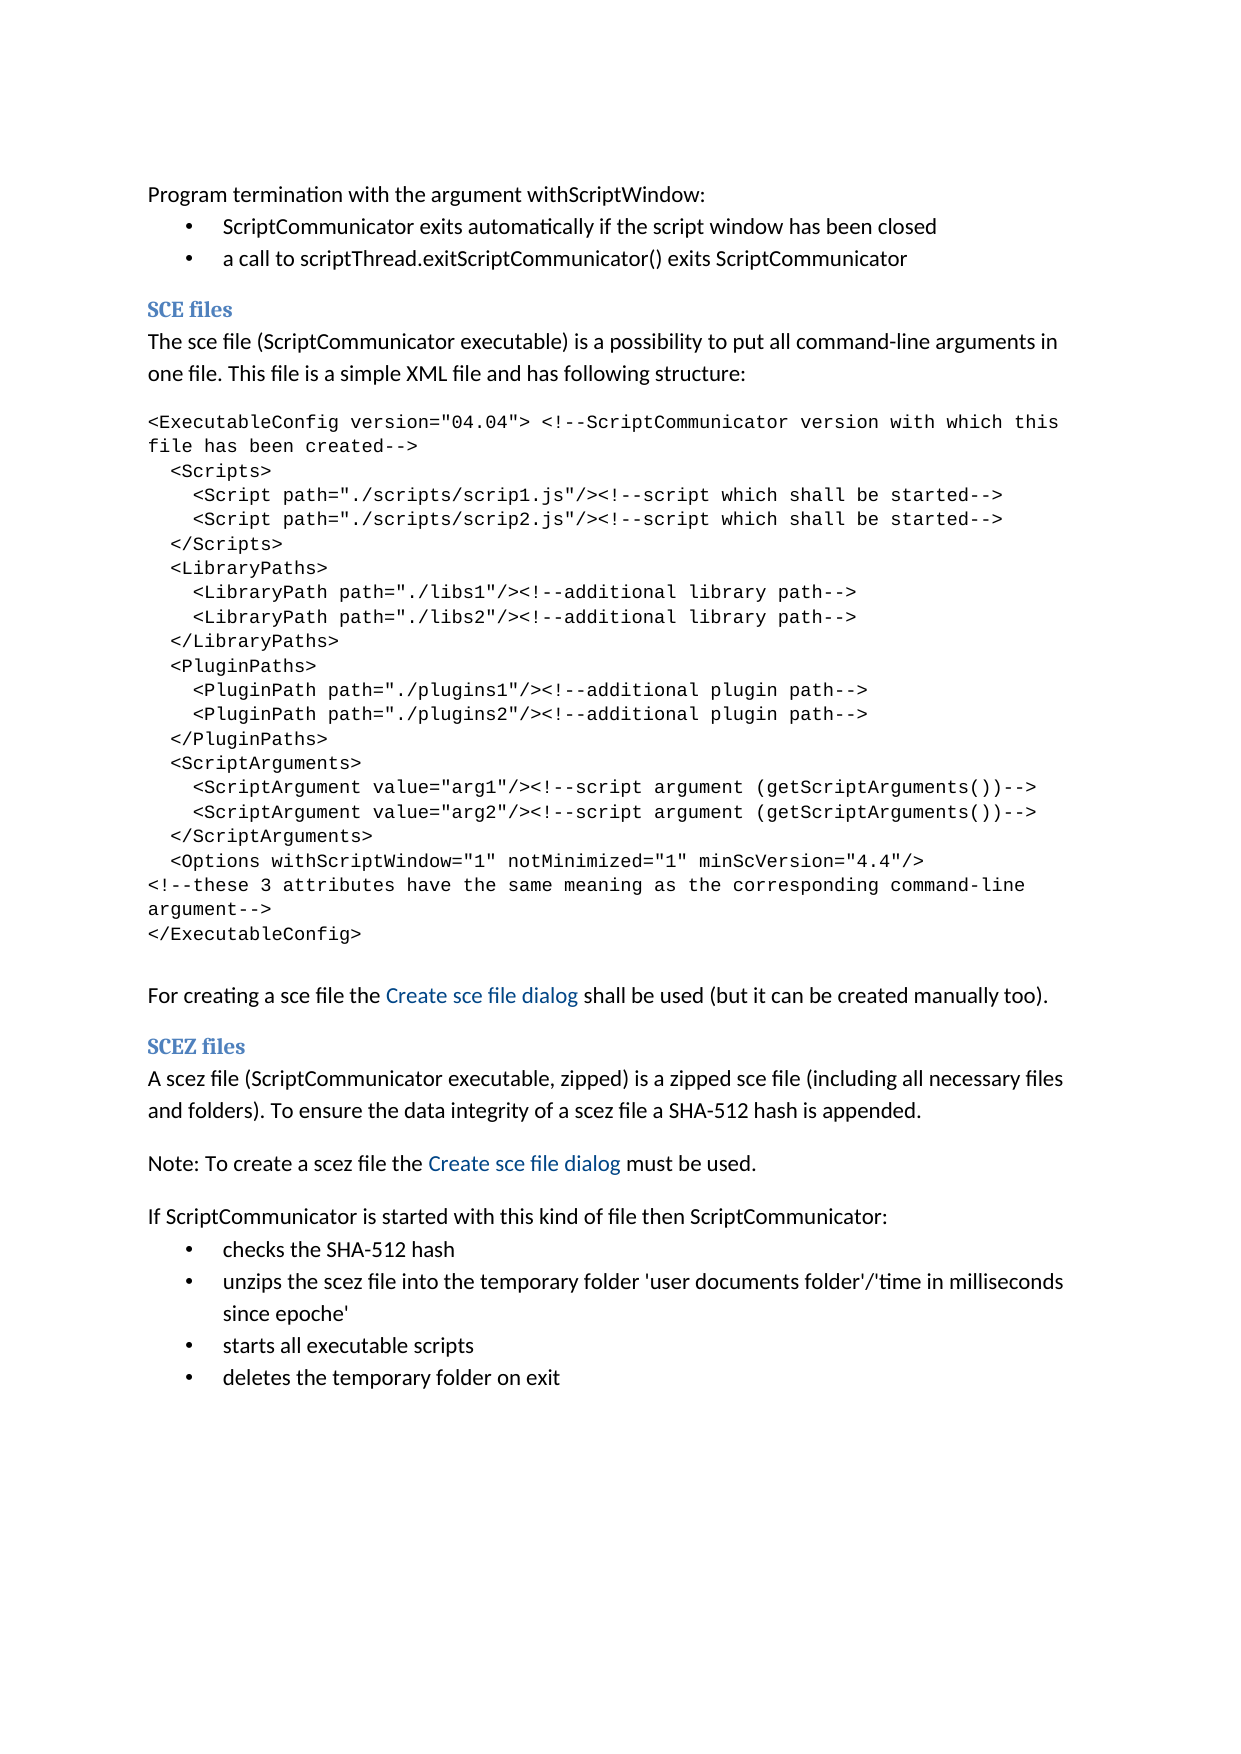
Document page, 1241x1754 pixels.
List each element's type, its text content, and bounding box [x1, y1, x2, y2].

text <Script path="./scripts/scrip1.js"/><!--script which shall be started--> [148, 486, 1093, 507]
text <ScriptArgument value="arg2"/><!--script argument (getScriptArguments())--> [148, 803, 1093, 824]
text For creating a sce file the Create sce file dialog shall be used (but it can be created manually too). [148, 981, 1093, 1009]
list unzips the scez file into the temporary folder 'user documents folder'/'time in milliseconds since epoche' [185, 1267, 1093, 1327]
text <LibraryPath path="./libs1"/><!--additional library path--> [148, 583, 1093, 604]
text <ScriptArgument value="arg1"/><!--script argument (getScriptArguments())--> [148, 778, 1093, 799]
text Note: To create a scez file the Create sce file dialog must be used. [148, 1149, 1093, 1177]
text </ScriptArguments> [148, 827, 1093, 848]
text <Script path="./scripts/scrip2.js"/><!--script which shall be started--> [148, 510, 1093, 531]
text <Scripts> [148, 461, 1093, 483]
text <Options withScriptWindow="1" notMinimized="1" minScVersion="4.4"/> [148, 851, 1093, 873]
text <ScriptArguments> [148, 754, 1093, 775]
text </ExecutableConfig> [148, 924, 1093, 946]
text </Scripts> [148, 534, 1093, 556]
text </LibraryPaths> [148, 632, 1093, 653]
text <ExecutableConfig version="04.04"> <!--ScriptCommunicator version with which this file has been created--> [148, 413, 1093, 458]
text <PluginPath path="./plugins2"/><!--additional plugin path--> [148, 705, 1093, 726]
text <PluginPaths> [148, 656, 1093, 678]
list a call to scriptThread.exitScriptCommunicator() exits ScriptCommunicator [185, 244, 1093, 272]
text A scez file (ScriptCommunicator executable, zipped) is a zipped sce file (including all necessary files and folders). To ensure the data integrity of a scez file a SHA-512 hash is appended. [148, 1064, 1093, 1124]
text The sce file (ScriptCommunicator executable) is a possibility to put all command-line arguments in one file. This file is a simple XML file and has following structure: [148, 327, 1093, 388]
text If ScriptCommunicator is started with this kind of file then ScriptCommunicator: [148, 1202, 1093, 1231]
list ScriptCommunicator exits automatically if the script window has been closed [185, 212, 1093, 240]
subtitle SCEZ files [148, 1034, 1093, 1060]
subtitle SCE files [148, 297, 1093, 323]
text <PluginPath path="./plugins1"/><!--additional plugin path--> [148, 681, 1093, 702]
text <LibraryPaths> [148, 559, 1093, 580]
list checks the SHA-512 hash [185, 1235, 1093, 1263]
text Program termination with the argument withScriptWindow: [148, 180, 1093, 208]
list starts all executable scripts [185, 1331, 1093, 1359]
text </PluginPaths> [148, 729, 1093, 751]
text <!--these 3 attributes have the same meaning as the corresponding command-line argument--> [148, 876, 1093, 921]
list deletes the temporary folder on exit [185, 1363, 1093, 1391]
text <LibraryPath path="./libs2"/><!--additional library path--> [148, 608, 1093, 629]
